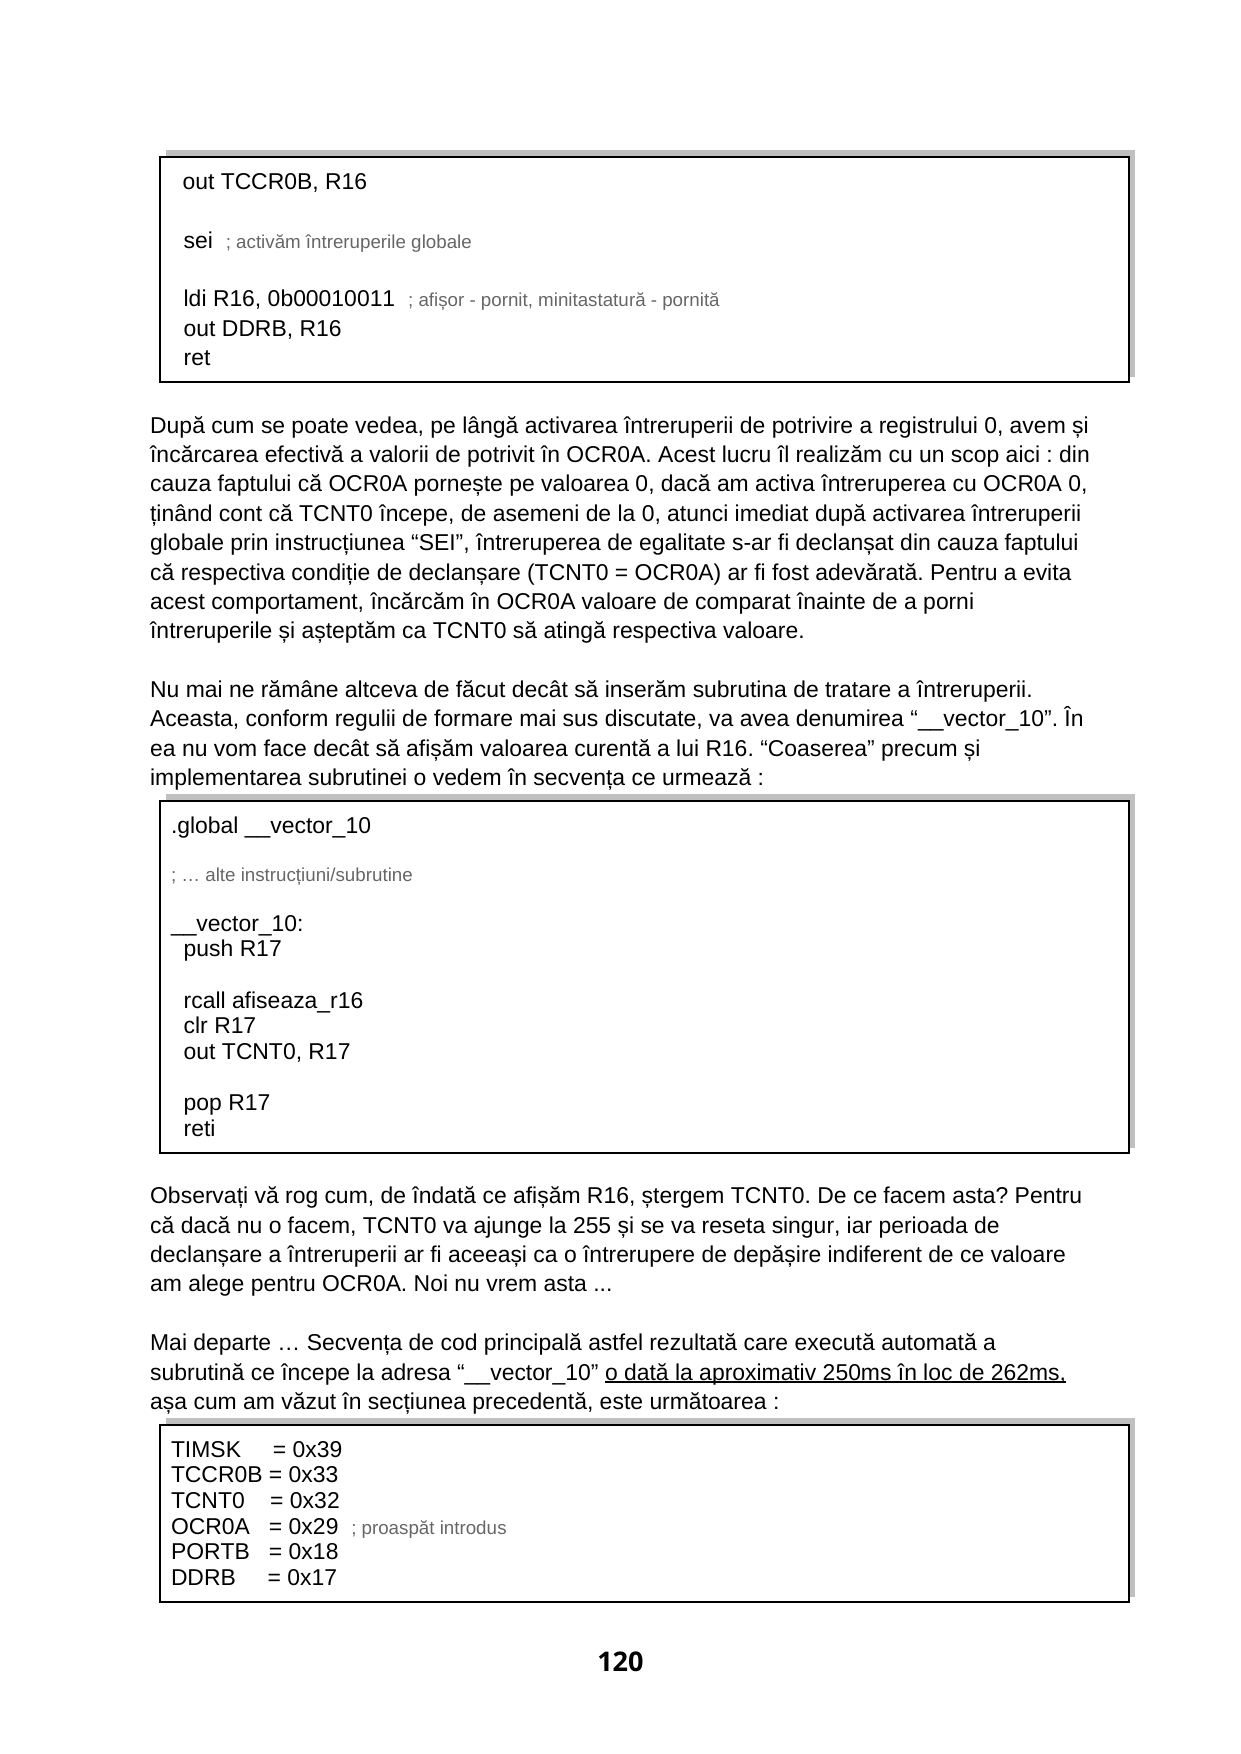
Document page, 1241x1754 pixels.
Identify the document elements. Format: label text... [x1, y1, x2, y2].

table_header out TCCR0B, R16 sei ; activăm întreruperile globale ldi R16, 0b00010011 ; afișor - pornit, minitastatură - pornită out DDRB, R16 ret [161, 158, 1128, 381]
table_header .global __vector_10 ; … alte instrucțiuni/subrutine __vector_10: push R17 rcall afiseaza_r16 clr R17 out TCNT0, R17 pop R17 reti [161, 802, 1128, 1152]
text Nu mai ne rămâne altceva de făcut decât să inserăm subrutina de tratare a întreruperii. Aceasta, conform regulii de formare mai sus discutate, va avea denumirea “__vector_10”. În ea nu vom face decât să afișăm valoarea curentă a lui R16. “Coaserea” precum și implementarea subrutinei o vedem în secvența ce urmează : [150, 677, 1091, 790]
text Mai departe … Secvența de cod principală astfel rezultată care execută automată a subrutină ce începe la adresa “__vector_10” o dată la aproximativ 250ms în loc de 262ms, așa cum am văzut în secțiunea precedentă, este următoarea : [150, 1330, 1091, 1414]
text După cum se poate vedea, pe lângă activarea întreruperii de potrivire a registrului 0, avem și încărcarea efectivă a valorii de potrivit în OCR0A. Acest lucru îl realizăm cu un scop aici : din cauza faptului că OCR0A pornește pe valoarea 0, dacă am activa întreruperea cu OCR0A 0, ținând cont că TCNT0 începe, de asemeni de la 0, atunci imediat după activarea întreruperii globale prin instrucțiunea “SEI”, întreruperea de egalitate s-ar fi declanșat din cauza faptului că respectiva condiție de declanșare (TCNT0 = OCR0A) ar fi fost adevărată. Pentru a evita acest comportament, încărcăm în OCR0A valoare de comparat înainte de a porni întreruperile și așteptăm ca TCNT0 să atingă respectiva valoare. [150, 412, 1091, 643]
table_header TIMSK = 0x39 TCCR0B = 0x33 TCNT0 = 0x32 OCR0A = 0x29 ; proaspăt introdus PORTB = 0x18 DDRB = 0x17 [161, 1426, 1128, 1601]
text Observați vă rog cum, de îndată ce afișăm R16, ștergem TCNT0. De ce facem asta? Pentru că dacă nu o facem, TCNT0 va ajunge la 255 și se va reseta singur, iar perioada de declanșare a întreruperii ar fi aceeași ca o întrerupere de depășire indiferent de ce valoare am alege pentru OCR0A. Noi nu vrem asta ... [150, 1183, 1091, 1297]
